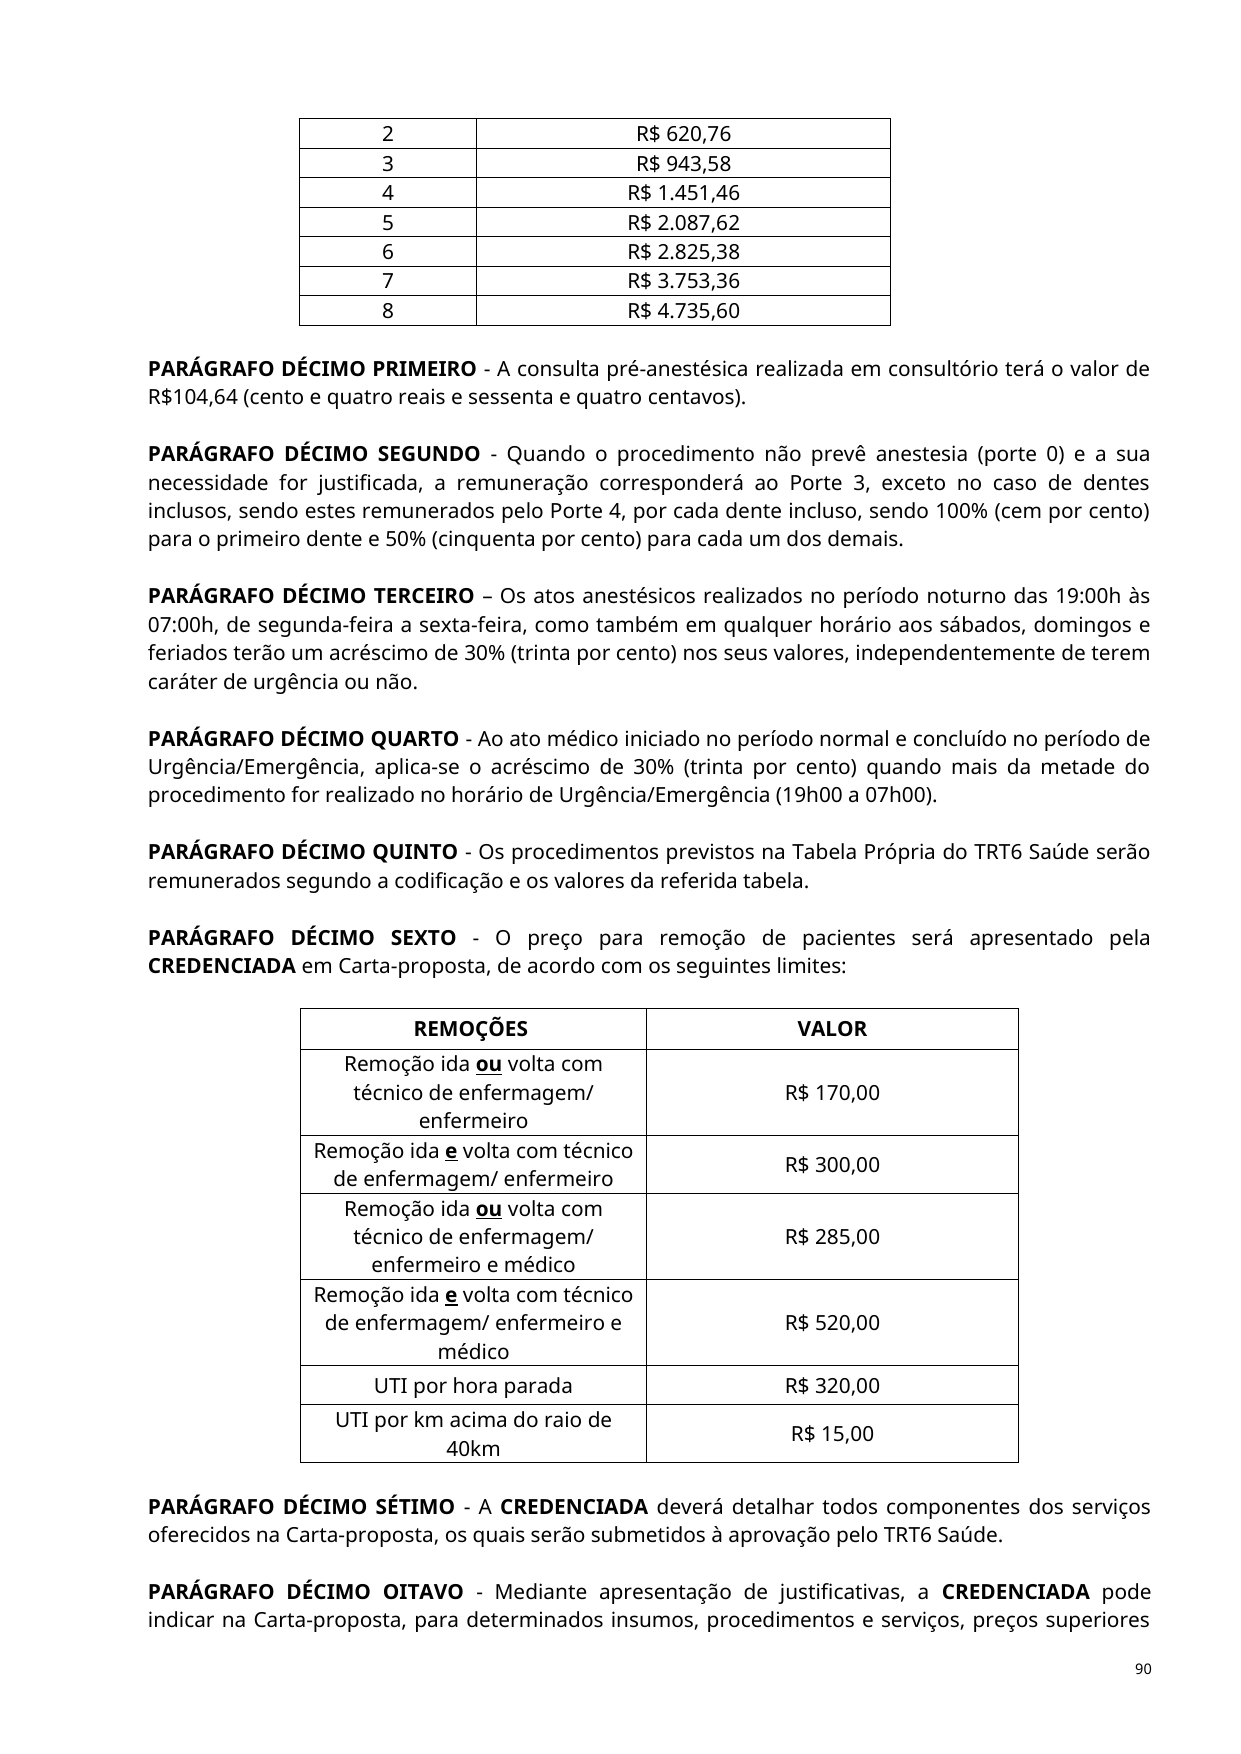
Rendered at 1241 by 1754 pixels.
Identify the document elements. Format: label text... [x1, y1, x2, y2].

table_cell 5 [300, 208, 476, 236]
table_cell R$ 620,76 [477, 119, 890, 148]
text PARÁGRAFO DÉCIMO SEGUNDO - Quando o procedimento não prevê anestesia (porte 0) e a sua necessidade for justificada, a remuneração corresponderá ao Porte 3, exceto no caso de dentes inclusos, sendo estes remunerados pelo Porte 4, por cada dente incluso, sendo 100% (cem por cento) para o primeiro dente e 50% (cinquenta por cento) para cada um dos demais. [148, 439, 1152, 553]
table_cell R$ 300,00 [647, 1136, 1018, 1193]
table_header REMOÇÕES [301, 1009, 646, 1048]
table_cell R$ 2.825,38 [477, 237, 890, 266]
text PARÁGRAFO DÉCIMO QUARTO - Ao ato médico iniciado no período normal e concluído no período de Urgência/Emergência, aplica-se o acréscimo de 30% (trinta por cento) quando mais da metade do procedimento for realizado no horário de Urgência/Emergência (19h00 a 07h00). [148, 724, 1152, 809]
text PARÁGRAFO DÉCIMO QUINTO - Os procedimentos previstos na Tabela Própria do TRT6 Saúde serão remunerados segundo a codificação e os valores da referida tabela. [148, 837, 1152, 894]
text PARÁGRAFO DÉCIMO TERCEIRO – Os atos anestésicos realizados no período noturno das 19:00h às 07:00h, de segunda-feira a sexta-feira, como também em qualquer horário aos sábados, domingos e feriados terão um acréscimo de 30% (trinta por cento) nos seus valores, independentemente de terem caráter de urgência ou não. [148, 581, 1152, 695]
table_cell R$ 285,00 [647, 1194, 1018, 1279]
table_header VALOR [647, 1009, 1018, 1048]
table_cell R$ 4.735,60 [477, 296, 890, 324]
table_cell Remoção ida ou volta com técnico de enfermagem/ enfermeiro e médico [301, 1194, 646, 1279]
table_cell 8 [300, 296, 476, 324]
table_cell R$ 320,00 [647, 1366, 1018, 1404]
table_cell R$ 1.451,46 [477, 178, 890, 207]
table_cell UTI por km acima do raio de 40km [301, 1405, 646, 1462]
table_cell R$ 15,00 [647, 1405, 1018, 1462]
table_cell Remoção ida e volta com técnico de enfermagem/ enfermeiro [301, 1136, 646, 1193]
table_cell 2 [300, 119, 476, 148]
text PARÁGRAFO DÉCIMO SÉTIMO - A CREDENCIADA deverá detalhar todos componentes dos serviços oferecidos na Carta-proposta, os quais serão submetidos à aprovação pelo TRT6 Saúde. [148, 1492, 1152, 1549]
text PARÁGRAFO DÉCIMO SEXTO - O preço para remoção de pacientes será apresentado pela CREDENCIADA em Carta-proposta, de acordo com os seguintes limites: [148, 923, 1152, 979]
table_cell UTI por hora parada [301, 1366, 646, 1404]
table_cell R$ 170,00 [647, 1050, 1018, 1135]
table_cell R$ 520,00 [647, 1280, 1018, 1365]
table_cell 6 [300, 237, 476, 266]
table_cell R$ 2.087,62 [477, 208, 890, 236]
table_cell Remoção ida e volta com técnico de enfermagem/ enfermeiro e médico [301, 1280, 646, 1365]
text PARÁGRAFO DÉCIMO PRIMEIRO - A consulta pré-anestésica realizada em consultório terá o valor de R$104,64 (cento e quatro reais e sessenta e quatro centavos). [148, 354, 1152, 411]
table_cell R$ 3.753,36 [477, 267, 890, 295]
text PARÁGRAFO DÉCIMO OITAVO - Mediante apresentação de justificativas, a CREDENCIADA pode indicar na Carta-proposta, para determinados insumos, procedimentos e serviços, preços superiores [148, 1577, 1152, 1634]
table_cell 7 [300, 267, 476, 295]
table_cell 4 [300, 178, 476, 207]
table_cell R$ 943,58 [477, 149, 890, 177]
table_cell Remoção ida ou volta com técnico de enfermagem/ enfermeiro [301, 1050, 646, 1135]
table_cell 3 [300, 149, 476, 177]
